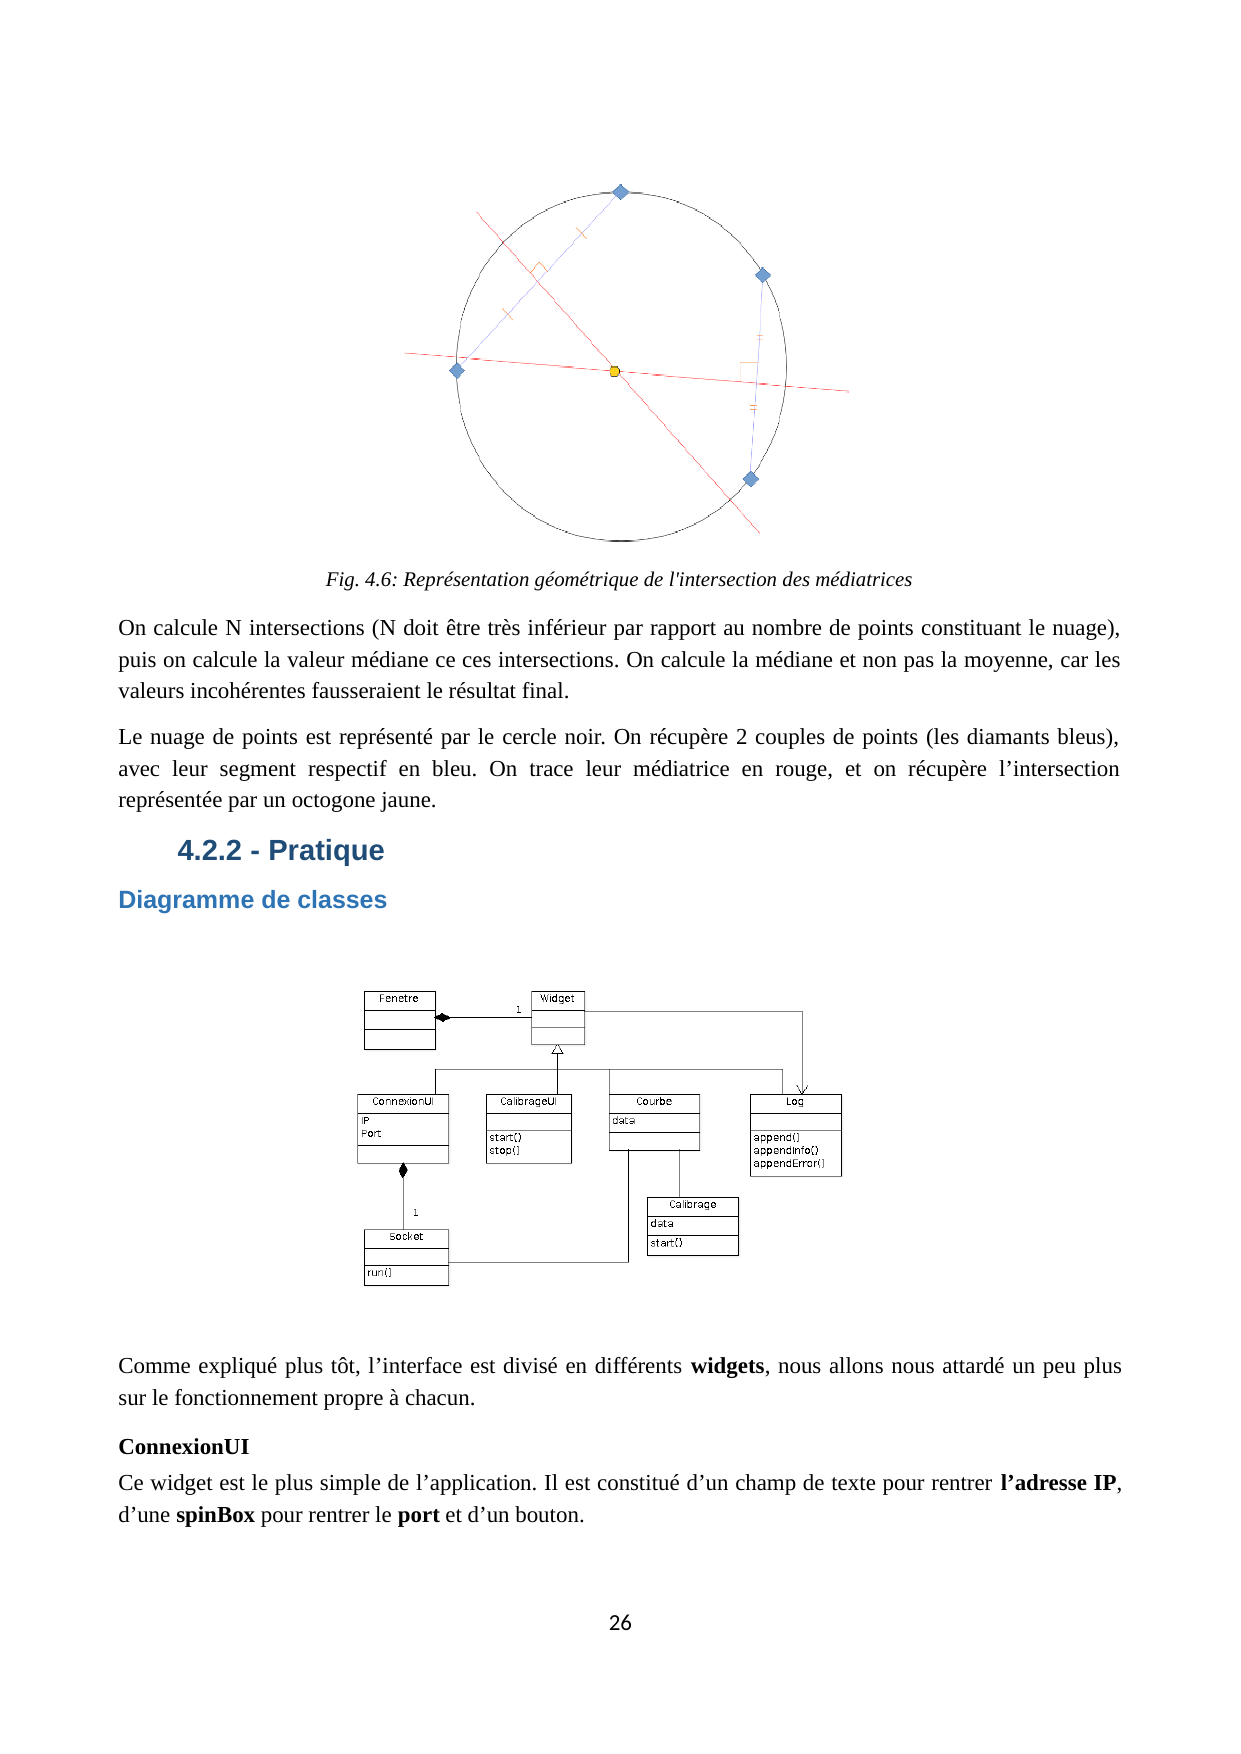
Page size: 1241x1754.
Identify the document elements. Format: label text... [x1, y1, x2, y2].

text Comme expliqué plus tôt, l’interface est divisé en différents widgets, nous allons nous attardé un peu plus sur le fonctionnement propre à chacun. [118, 916, 1122, 1411]
text Fig. 4.6: Représentation géométrique de l'intersection des médiatrices [288, 137, 952, 591]
picture [348, 136, 892, 566]
text Le nuage de points est représenté par le cercle noir. On récupère 2 couples de points (les diamants bleus), avec leur segment respectif en bleu. On trace leur médiatrice en rouge, et on récupère l’intersection représentée par un octogone jaune. [118, 723, 1122, 813]
text On calcule N intersections (N doit être très inférieur par rapport au nombre de points constituant le nuage), puis on calcule la valeur médiane ce ces intersections. On calcule la médiane et non pas la moyenne, car les valeurs incohérentes fausseraient le résultat final. [118, 118, 1122, 703]
text Ce widget est le plus simple de l’application. Il est constitué d’un champ de texte pour rentrer l’adresse IP, d’une spinBox pour rentrer le port et d’un bouton. [118, 1469, 1122, 1527]
picture [222, 933, 976, 1348]
text ConnexionUI [118, 1433, 1122, 1460]
subtitle Pratique [118, 833, 1122, 866]
subtitle Diagramme de classes [118, 886, 1122, 914]
